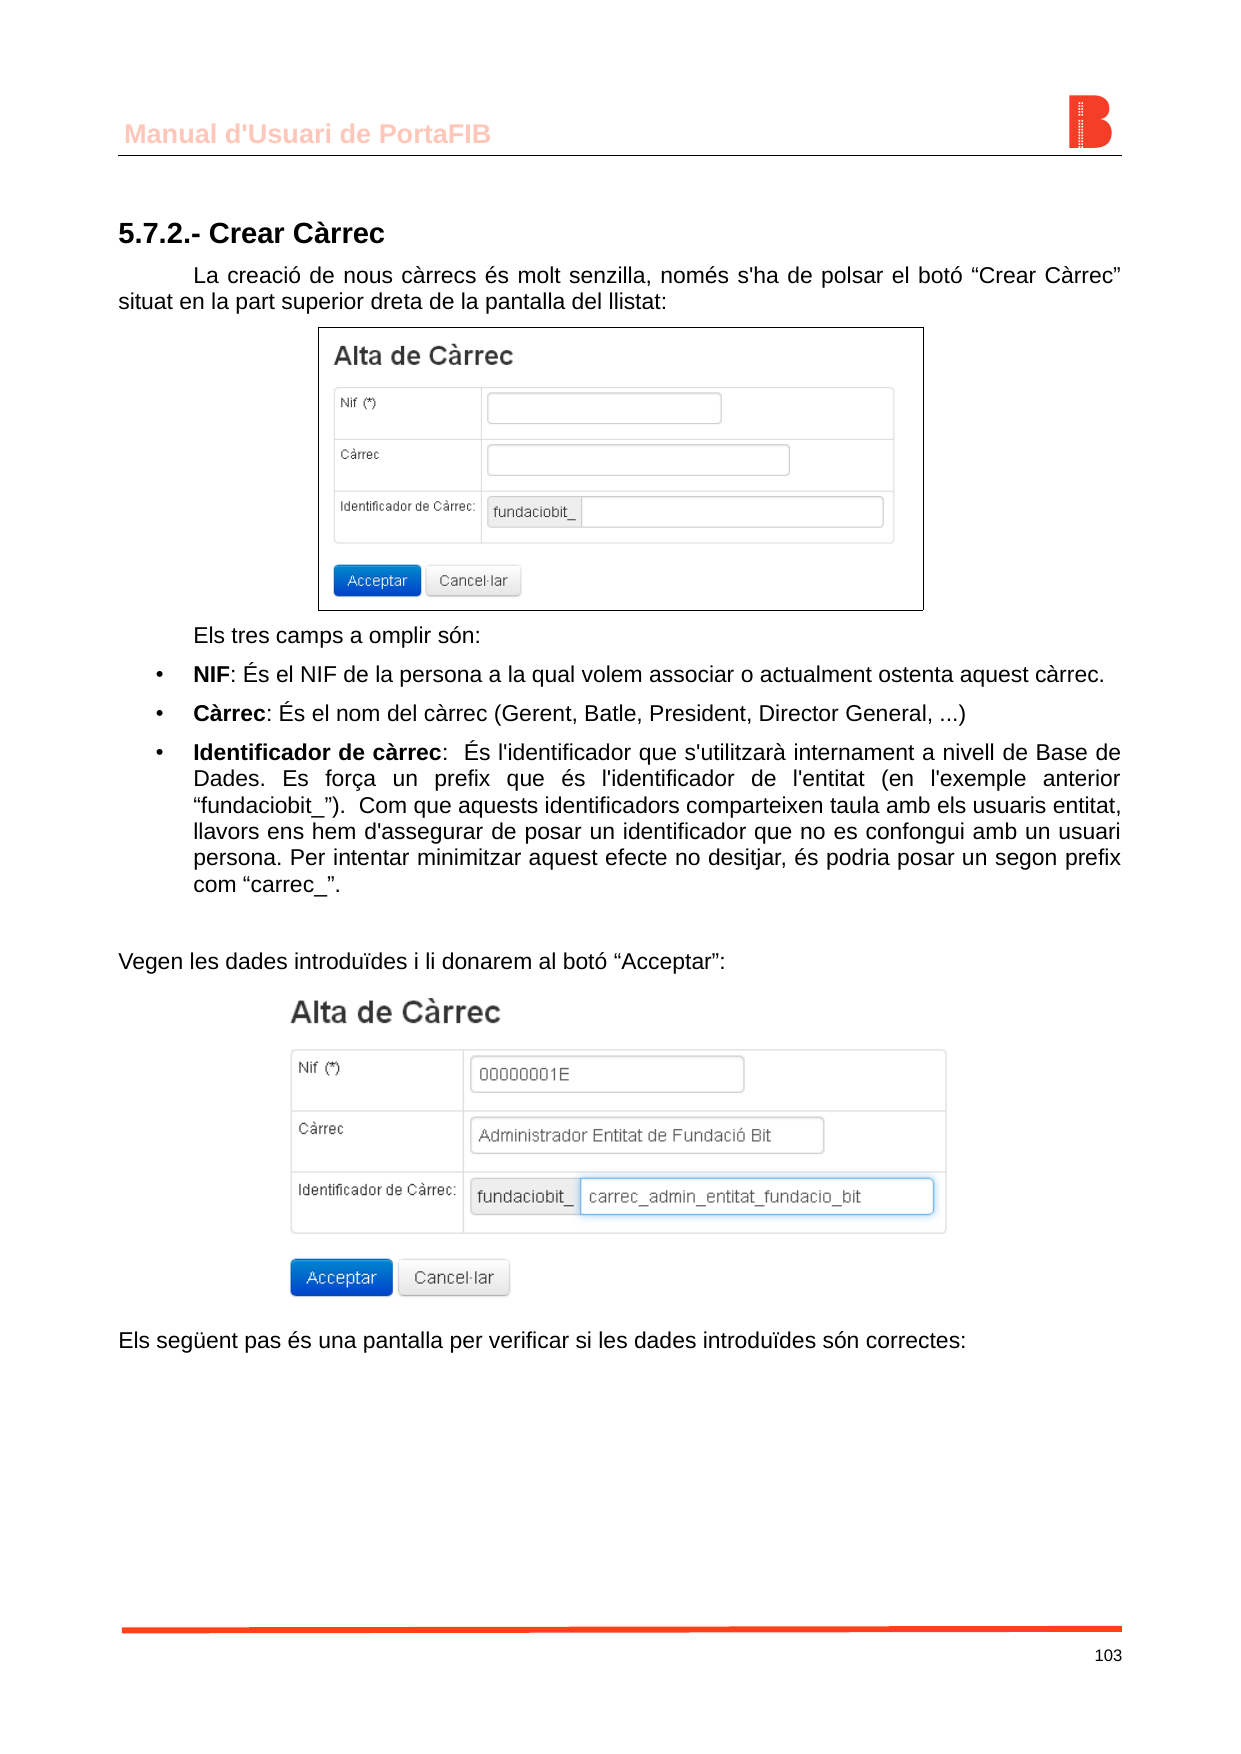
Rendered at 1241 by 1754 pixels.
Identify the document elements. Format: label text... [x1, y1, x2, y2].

picture [320, 330, 920, 607]
list Identificador de càrrec: És l'identificador que s'utilitzarà internament a nivell de Base de Dades. Es força un prefix que és l'identificador de l'entitat (en l'exemple anterior “fundaciobit_”). Com que aquests identificadors comparteixen taula amb els usuaris entitat, llavors ens hem d'assegurar de posar un identificador que no es confongui amb un usuari persona. Per intentar minimitzar aquest efecte no desitjar, és podria posar un segon prefix com “carrec_”. [156, 739, 1122, 897]
subtitle Crear Càrrec [118, 216, 1122, 249]
text Els tres camps a omplir són: [118, 622, 1122, 649]
text Vegen les dades introduïdes i li donarem al botó “Acceptar”: [118, 948, 1122, 975]
list NIF: És el NIF de la persona a la qual volem associar o actualment ostenta aquest càrrec. [156, 661, 1122, 687]
text Els següent pas és una pantalla per verificar si les dades introduïdes són correctes: [118, 1327, 1122, 1354]
text La creació de nous càrrecs és molt senzilla, només s'ha de polsar el botó “Crear Càrrec” situat en la part superior dreta de la pantalla del llistat: [118, 262, 1122, 314]
picture [1063, 94, 1117, 150]
picture [277, 987, 963, 1315]
list Càrrec: És el nom del càrrec (Gerent, Batle, President, Director General, ...) [156, 700, 1122, 726]
